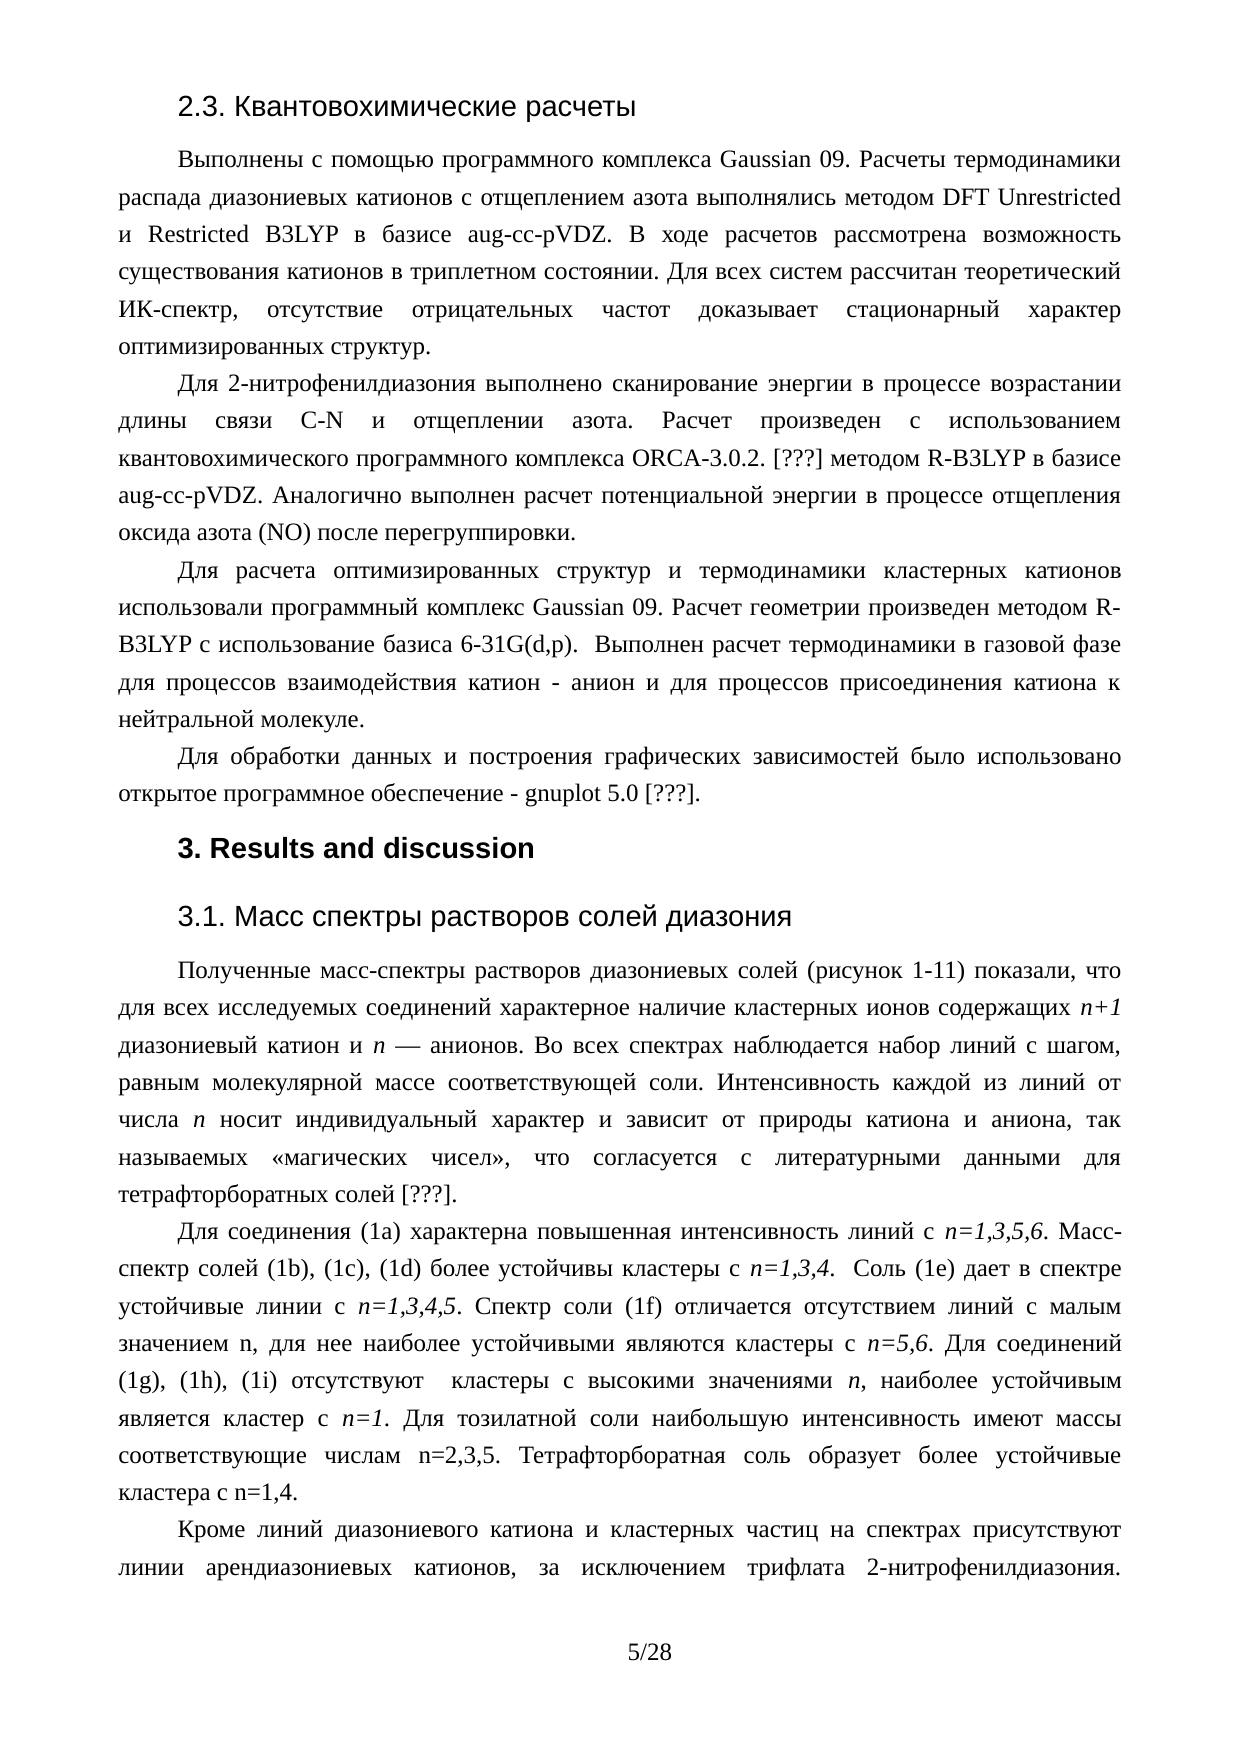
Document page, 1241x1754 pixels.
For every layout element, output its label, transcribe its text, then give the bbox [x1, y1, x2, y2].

subtitle 3.1. Масс спектры растворов солей диазония [177, 899, 1122, 933]
list Для обработки данных и построения графических зависимостей было использовано открытое программное обеспечение - gnuplot 5.0 [???]. [118, 741, 1122, 807]
text Для соединения (1a) характерна повышенная интенсивность линий с n=1,3,5,6. Масс-спектр солей (1b), (1c), (1d) более устойчивы кластеры с n=1,3,4. Соль (1e) дает в спектре устойчивые линии с n=1,3,4,5. Спектр соли (1f) отличается отсутствием линий с малым значением n, для нее наиболее устойчивыми являются кластеры с n=5,6. Для соединений (1g), (1h), (1i) отсутствуют кластеры с высокими значениями n, наиболее устойчивым является кластер с n=1. Для тозилатной соли наибольшую интенсивность имеют массы соответствующие числам n=2,3,5. Тетрафторборатная соль образует более устойчивые кластера с n=1,4. [118, 1216, 1122, 1506]
text Кроме линий диазониевого катиона и кластерных частиц на спектрах присутствуют линии арендиазониевых катионов, за исключением трифлата 2-нитрофенилдиазония. [118, 1514, 1122, 1581]
subtitle 3. Results and discussion [118, 831, 1122, 864]
list Для расчета оптимизированных структур и термодинамики кластерных катионов использовали программный комплекс Gaussian 09. Расчет геометрии произведен методом R-B3LYP с использование базиса 6-31G(d,p). Выполнен расчет термодинамики в газовой фазе для процессов взаимодействия катион - анион и для процессов присоединения катиона к нейтральной молекуле. [118, 555, 1122, 733]
list Для 2-нитрофенилдиазония выполнено сканирование энергии в процессе возрастании длины связи C-N и отщеплении азота. Расчет произведен с использованием квантовохимического программного комплекса ORCA-3.0.2. [???] методом R-B3LYP в базисе aug-cc-pVDZ. Аналогично выполнен расчет потенциальной энергии в процессе отщепления оксида азота (NO) после перегруппировки. [118, 368, 1122, 546]
text Полученные масс-спектры растворов диазониевых солей (рисунок 1-11) показали, что для всех исследуемых соединений характерное наличие кластерных ионов содержащих n+1 диазониевый катион и n — анионов. Во всех спектрах наблюдается набор линий с шагом, равным молекулярной массе соответствующей соли. Интенсивность каждой из линий от числа n носит индивидуальный характер и зависит от природы катиона и аниона, так называемых «магических чисел», что согласуется с литературными данными для тетрафторборатных солей [???]. [118, 955, 1122, 1208]
subtitle 2.3. Квантовохимические расчеты [177, 88, 1122, 122]
list Выполнены с помощью программного комплекса Gaussian 09. Расчеты термодинамики распада диазониевых катионов с отщеплением азота выполнялись методом DFT Unrestricted и Restricted B3LYP в базисе aug-cc-pVDZ. В ходе расчетов рассмотрена возможность существования катионов в триплетном состоянии. Для всех систем рассчитан теоретический ИК-спектр, отсутствие отрицательных частот доказывает стационарный характер оптимизированных структур. [118, 144, 1122, 360]
